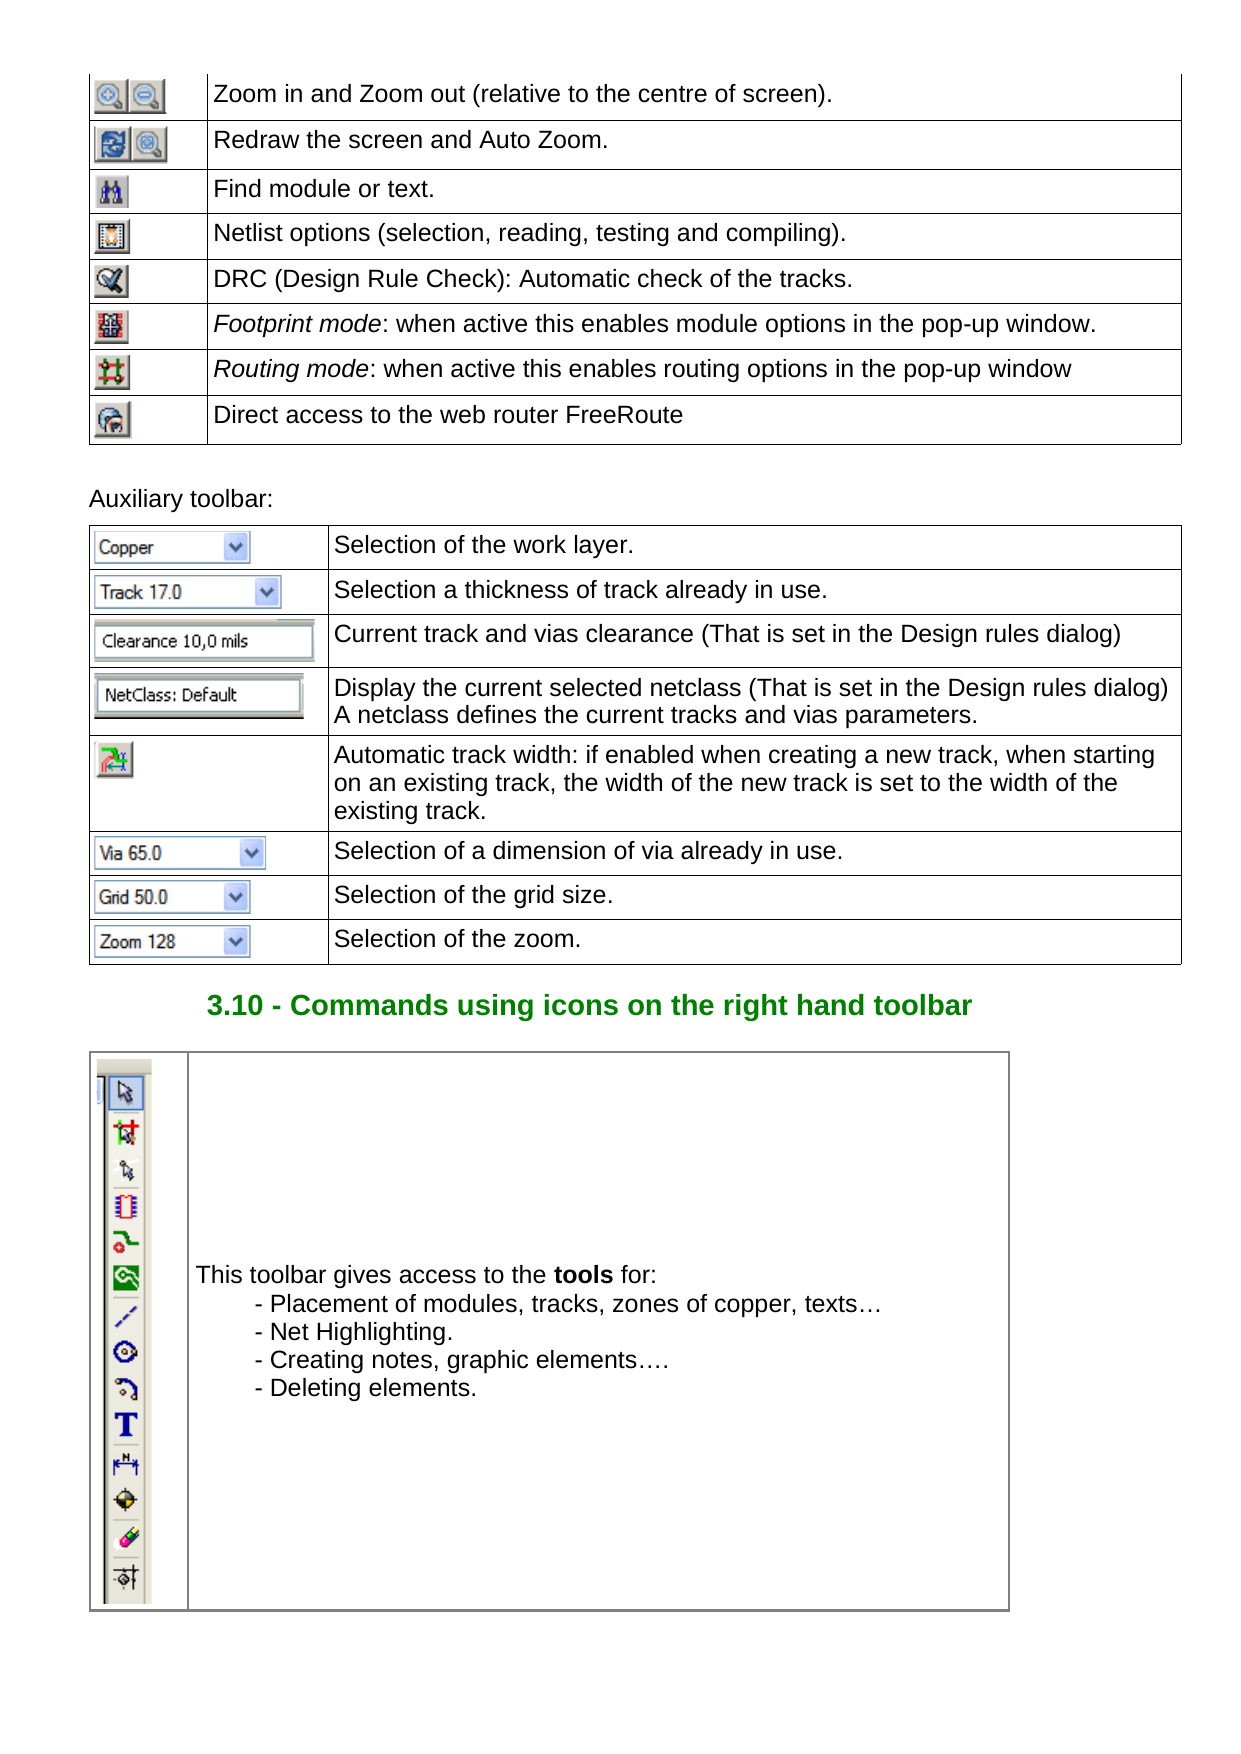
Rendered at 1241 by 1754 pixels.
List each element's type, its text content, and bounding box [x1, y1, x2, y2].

table_cell Selection of the zoom. [329, 920, 1181, 964]
table_cell Selection a thickness of track already in use. [329, 570, 1181, 614]
table_cell [90, 170, 207, 213]
table_cell [90, 570, 328, 614]
table_header Selection of the work layer. [329, 526, 1181, 569]
picture [94, 125, 168, 164]
picture [94, 925, 251, 958]
table_cell [90, 214, 207, 259]
table_cell [90, 668, 328, 735]
table_cell [90, 350, 207, 395]
picture [94, 219, 131, 254]
table_cell Current track and vias clearance (That is set in the Design rules dialog) [329, 615, 1181, 667]
table_cell Routing mode: when active this enables routing options in the pop-up window [208, 350, 1181, 395]
table_cell [90, 260, 207, 303]
table_cell Display the current selected netclass (That is set in the Design rules dialog) A netclass defines the current tracks and vias parameters. [329, 668, 1181, 735]
picture [94, 531, 251, 564]
table_header This toolbar gives access to the tools for: - Placement of modules, tracks, zones of copper, texts… - Net Highlighting. - Creating notes, graphic elements…. - Deleting elements. [189, 1053, 1008, 1609]
picture [94, 265, 129, 298]
table_cell [90, 736, 328, 831]
picture [94, 309, 129, 344]
picture [94, 880, 251, 914]
picture [94, 836, 267, 870]
table_cell [90, 876, 328, 919]
table_cell Netlist options (selection, reading, testing and compiling). [208, 214, 1181, 259]
table_cell Footprint mode: when active this enables module options in the pop-up window. [208, 304, 1181, 349]
table_cell Find module or text. [208, 170, 1181, 213]
picture [94, 79, 167, 114]
picture [94, 575, 282, 609]
table_cell Zoom in and Zoom out (relative to the centre of screen). [208, 74, 1181, 120]
table_cell [90, 615, 328, 667]
table_header [90, 526, 328, 569]
picture [94, 673, 304, 719]
table_cell [90, 74, 207, 120]
table_cell Selection of a dimension of via already in use. [329, 832, 1181, 875]
picture [94, 400, 132, 439]
table_cell [90, 920, 328, 964]
table_cell Direct access to the web router FreeRoute [208, 396, 1181, 444]
subtitle Commands using icons on the right hand toolbar [207, 989, 1181, 1022]
table_cell Selection of the grid size. [329, 876, 1181, 919]
table_cell [90, 121, 207, 169]
table_cell [90, 396, 207, 444]
table_cell Redraw the screen and Auto Zoom. [208, 121, 1181, 169]
table_cell [90, 304, 207, 349]
table_cell [90, 832, 328, 875]
picture [94, 740, 134, 779]
table_cell DRC (Design Rule Check): Automatic check of the tracks. [208, 260, 1181, 303]
text Auxiliary toolbar: [88, 484, 1181, 513]
table_header [91, 1053, 187, 1609]
table_cell Automatic track width: if enabled when creating a new track, when starting on an existing track, the width of the new track is set to the width of the existing track. [329, 736, 1181, 831]
picture [94, 355, 131, 390]
picture [94, 619, 315, 662]
picture [96, 1059, 152, 1604]
